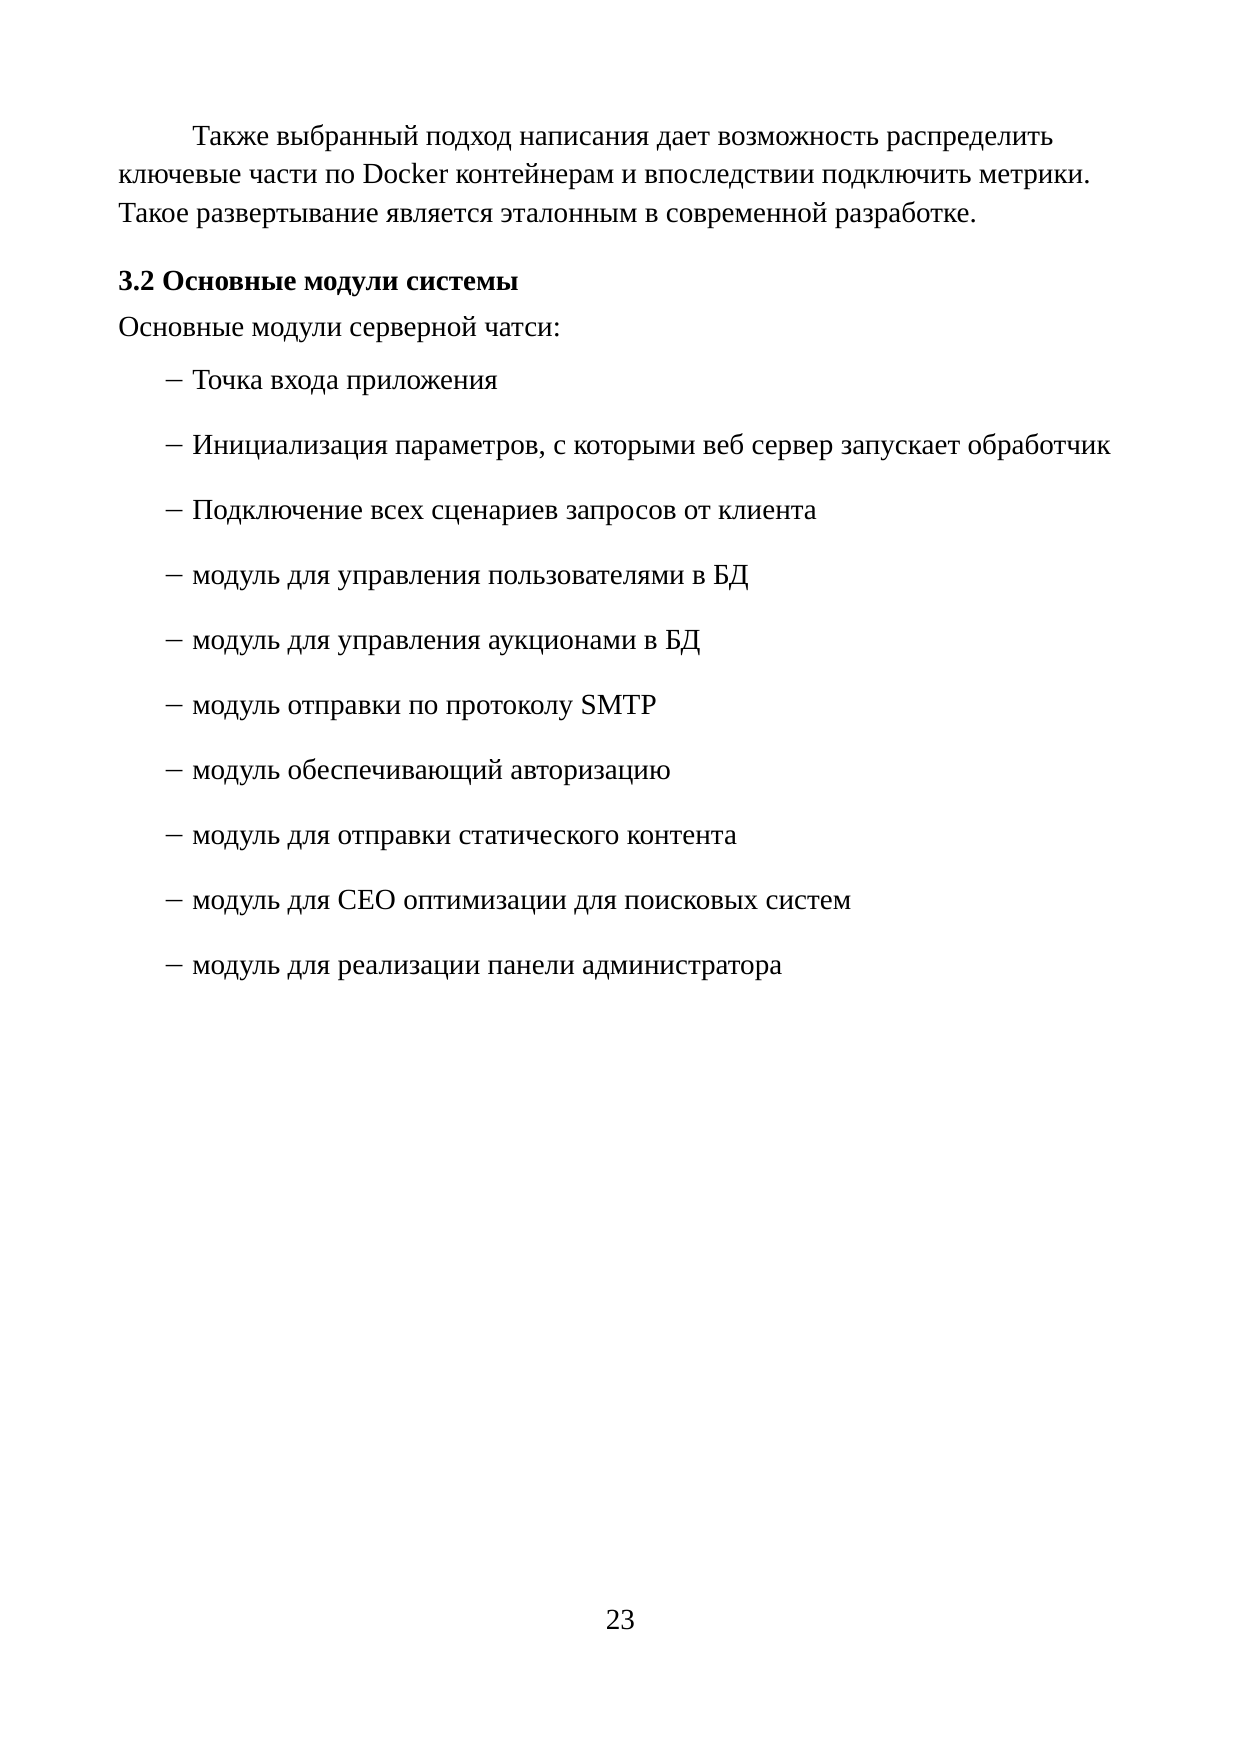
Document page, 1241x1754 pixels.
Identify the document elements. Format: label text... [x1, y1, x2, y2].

list Подключение всех сценариев запросов от клиента [162, 492, 1122, 526]
list модуль для отправки статического контента [162, 817, 1122, 851]
list модуль для реализации панели администратора [162, 947, 1122, 981]
list модуль обеспечивающий авторизацию [162, 752, 1122, 786]
list модуль отправки по протоколу SMTP [162, 687, 1122, 721]
list модуль для управления аукционами в БД [162, 622, 1122, 656]
list модуль для управления пользователями в БД [162, 557, 1122, 591]
list Точка входа приложения [162, 362, 1122, 396]
subtitle 3.2 Основные модули системы [118, 263, 1122, 296]
list Инициализация параметров, с которыми веб сервер запускает обработчик [162, 427, 1122, 461]
list модуль для СЕО оптимизации для поисковых систем [162, 882, 1122, 916]
text Основные модули серверной чатси: [118, 309, 1122, 342]
text Также выбранный подход написания дает возможность распределить ключевые части по Docker контейнерам и впоследствии подключить метрики. Такое развертывание является эталонным в современной разработке. [118, 118, 1122, 229]
